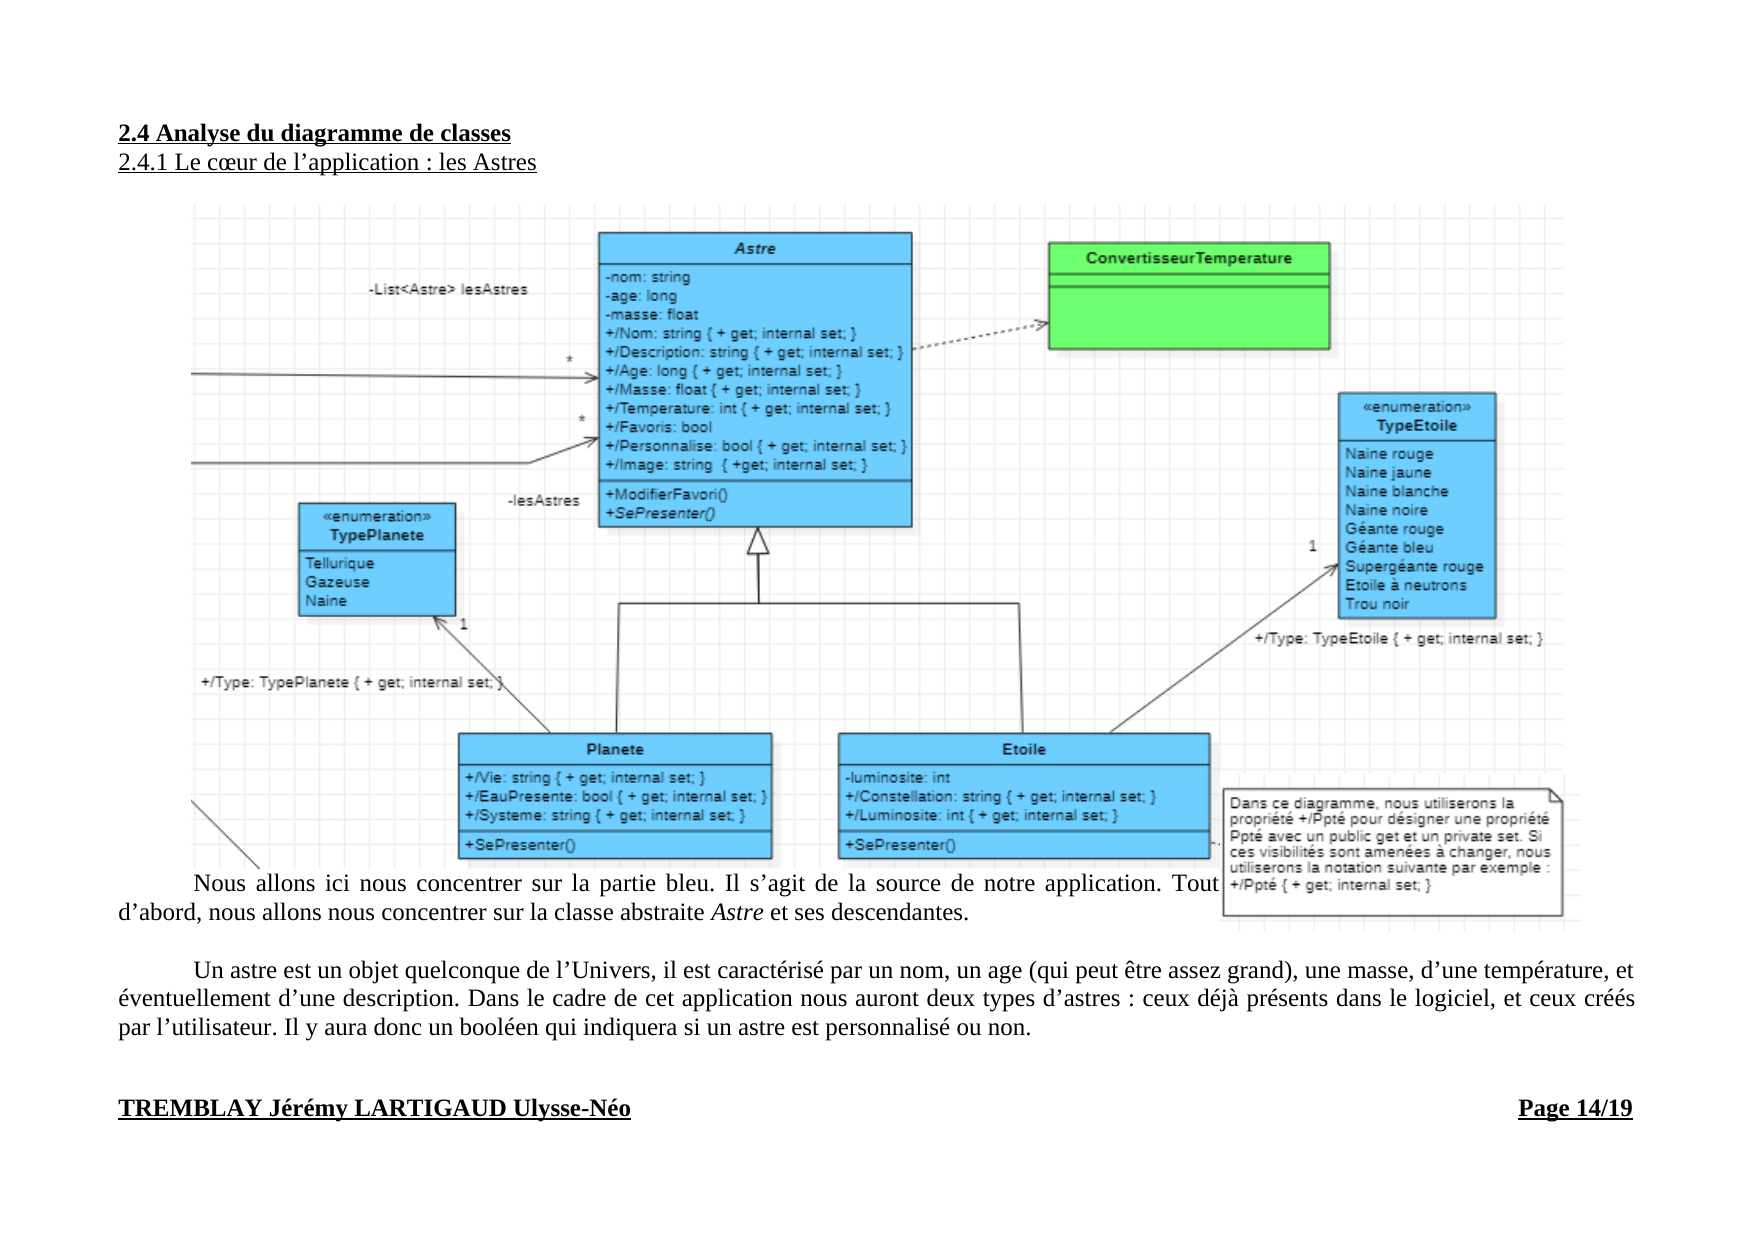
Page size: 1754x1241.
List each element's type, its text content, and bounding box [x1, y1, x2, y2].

text 2.4 Analyse du diagramme de classes [118, 118, 1636, 147]
text Un astre est un objet quelconque de l’Univers, il est caractérisé par un nom, un age (qui peut être assez grand), une masse, d’une température, et éventuellement d’une description. Dans le cadre de cet application nous auront deux types d’astres : ceux déjà présents dans le logiciel, et ceux créés par l’utilisateur. Il y aura donc un booléen qui indiquera si un astre est personnalisé ou non. [118, 955, 1636, 1041]
picture [191, 204, 1581, 931]
text 2.4.1 Le cœur de l’application : les Astres [118, 147, 1636, 176]
text [1563, 233, 1636, 926]
text Nous allons ici nous concentrer sur la partie bleu. Il s’agit de la source de notre application. Tout d’abord, nous allons nous concentrer sur la classe abstraite Astre et ses descendantes. [118, 233, 1220, 926]
